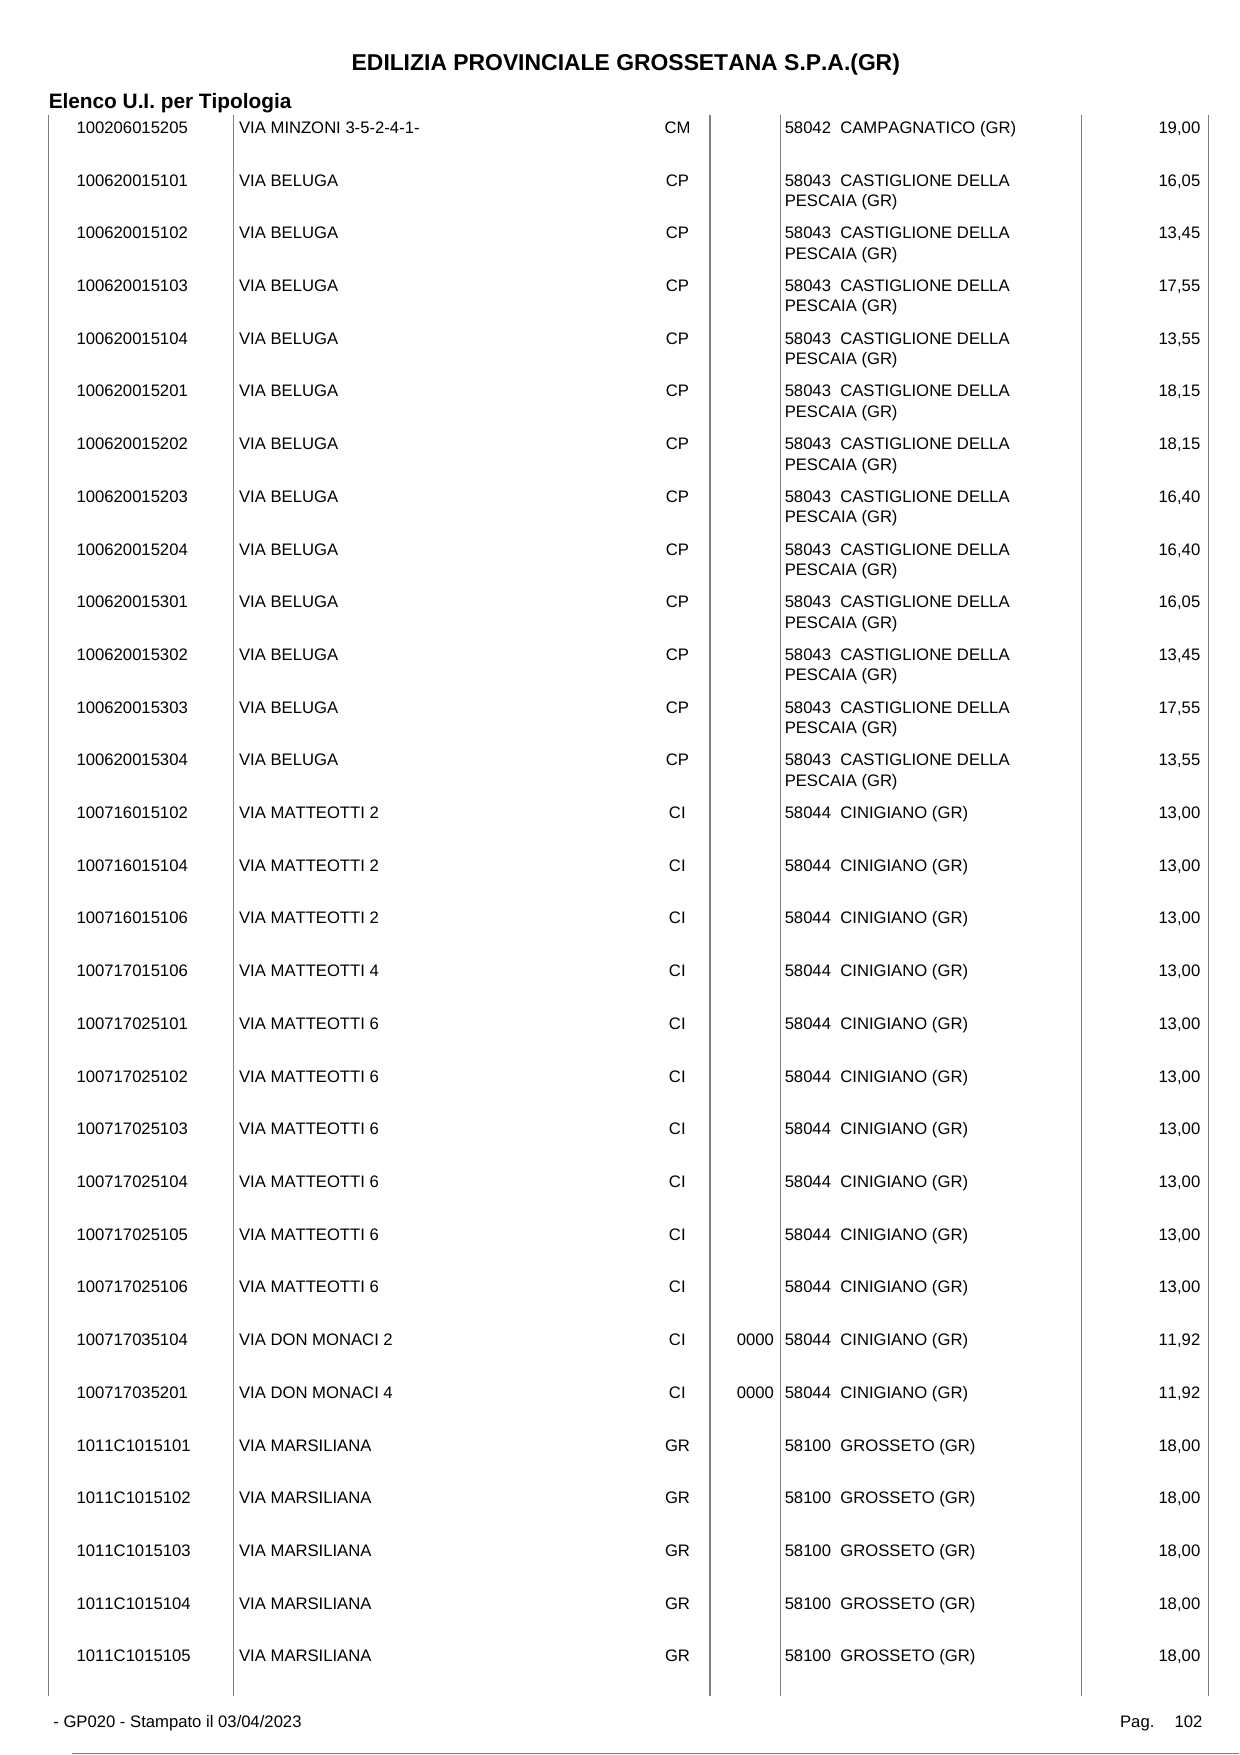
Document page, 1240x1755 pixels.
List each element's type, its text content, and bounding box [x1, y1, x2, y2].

table_cell 1011C1015101 [49, 1432, 233, 1485]
table_cell [711, 1011, 780, 1063]
table_cell 16,40 [1082, 484, 1208, 536]
table_cell 1011C1015104 [49, 1590, 233, 1643]
table_cell 1011C1015103 [49, 1538, 233, 1590]
table_cell 58043 CASTIGLIONE DELLA PESCAIA (GR) [781, 536, 1081, 589]
table_cell [589, 325, 646, 378]
table_cell 13,00 [1082, 958, 1208, 1011]
table_cell CI [646, 853, 709, 905]
table_cell CI [646, 958, 709, 1011]
table_cell VIA DON MONACI 2 [234, 1327, 588, 1379]
table_cell CP [646, 325, 709, 378]
table_cell 100717025105 [49, 1221, 233, 1274]
table_cell [711, 800, 780, 852]
table_cell 100206015205 [49, 115, 233, 167]
table_cell 11,92 [1082, 1327, 1208, 1379]
table_cell 100620015104 [49, 325, 233, 378]
table_cell 100717035104 [49, 1327, 233, 1379]
table_cell 58043 CASTIGLIONE DELLA PESCAIA (GR) [781, 325, 1081, 378]
table_cell 11,92 [1082, 1380, 1208, 1432]
table_cell [589, 1169, 646, 1221]
table_cell 16,05 [1082, 167, 1208, 220]
table_cell 100620015202 [49, 431, 233, 483]
table_cell 58043 CASTIGLIONE DELLA PESCAIA (GR) [781, 484, 1081, 536]
table_cell [711, 484, 780, 536]
table_cell VIA MARSILIANA [234, 1485, 588, 1538]
table_cell VIA MATTEOTTI 2 [234, 800, 588, 852]
table_cell 13,00 [1082, 800, 1208, 852]
table_cell [589, 431, 646, 483]
table_cell 19,00 [1082, 115, 1208, 167]
table_cell 13,55 [1082, 325, 1208, 378]
table_cell [589, 853, 646, 905]
table_cell 100620015203 [49, 484, 233, 536]
table_cell VIA MARSILIANA [234, 1538, 588, 1590]
table_cell 100717025103 [49, 1116, 233, 1169]
table_cell VIA BELUGA [234, 536, 588, 589]
table_cell 100620015204 [49, 536, 233, 589]
table_cell [711, 1221, 780, 1274]
table_cell [589, 694, 646, 747]
table_cell 58044 CINIGIANO (GR) [781, 1221, 1081, 1274]
table_cell 100717015106 [49, 958, 233, 1011]
table_cell [589, 958, 646, 1011]
table_cell [589, 115, 646, 167]
table_cell CP [646, 694, 709, 747]
table_cell VIA BELUGA [234, 642, 588, 694]
table_cell [589, 1590, 646, 1643]
table_cell GR [646, 1538, 709, 1590]
table_cell [589, 167, 646, 220]
table_cell [711, 536, 780, 589]
table_cell 58100 GROSSETO (GR) [781, 1485, 1081, 1538]
table_cell VIA MATTEOTTI 2 [234, 853, 588, 905]
table_cell 58100 GROSSETO (GR) [781, 1590, 1081, 1643]
table_cell CI [646, 905, 709, 958]
table_cell 58042 CAMPAGNATICO (GR) [781, 115, 1081, 167]
table_cell [711, 589, 780, 642]
table_cell 100716015106 [49, 905, 233, 958]
table_cell [589, 1538, 646, 1590]
table_cell 16,05 [1082, 589, 1208, 642]
table_cell 58044 CINIGIANO (GR) [781, 1380, 1081, 1432]
table_cell CP [646, 747, 709, 800]
table_cell 100620015201 [49, 378, 233, 431]
table_cell [589, 1221, 646, 1274]
table_cell CP [646, 167, 709, 220]
table_cell 100620015102 [49, 220, 233, 273]
table_cell GR [646, 1432, 709, 1485]
table_cell VIA BELUGA [234, 325, 588, 378]
table_cell [589, 1274, 646, 1327]
table_cell 18,00 [1082, 1485, 1208, 1538]
table_cell [589, 536, 646, 589]
table_cell 17,55 [1082, 273, 1208, 325]
table_cell 18,15 [1082, 431, 1208, 483]
table_cell 100716015104 [49, 853, 233, 905]
table_cell 1011C1015105 [49, 1643, 233, 1696]
table_cell 100717025102 [49, 1063, 233, 1116]
table_cell CI [646, 1063, 709, 1116]
table_cell VIA BELUGA [234, 431, 588, 483]
table_cell VIA MATTEOTTI 6 [234, 1063, 588, 1116]
table_cell VIA BELUGA [234, 378, 588, 431]
table_cell 58044 CINIGIANO (GR) [781, 1063, 1081, 1116]
table_cell [711, 220, 780, 273]
table_cell [711, 273, 780, 325]
table_cell VIA MATTEOTTI 4 [234, 958, 588, 1011]
table_cell VIA BELUGA [234, 589, 588, 642]
table_cell 58100 GROSSETO (GR) [781, 1643, 1081, 1696]
table_cell 13,00 [1082, 905, 1208, 958]
table_cell VIA MATTEOTTI 6 [234, 1116, 588, 1169]
table_cell [589, 220, 646, 273]
table_cell 58043 CASTIGLIONE DELLA PESCAIA (GR) [781, 642, 1081, 694]
table_cell [711, 378, 780, 431]
table_cell GR [646, 1643, 709, 1696]
table_cell 13,00 [1082, 1274, 1208, 1327]
table_cell 18,00 [1082, 1590, 1208, 1643]
table_cell [711, 694, 780, 747]
table_cell CP [646, 484, 709, 536]
table_cell 100717035201 [49, 1380, 233, 1432]
table_cell 13,00 [1082, 1063, 1208, 1116]
table_cell 100717025104 [49, 1169, 233, 1221]
table_cell 100620015301 [49, 589, 233, 642]
table_cell 58044 CINIGIANO (GR) [781, 1274, 1081, 1327]
table_cell [711, 1169, 780, 1221]
table_cell [711, 853, 780, 905]
table_cell [711, 1643, 780, 1696]
table_cell VIA BELUGA [234, 694, 588, 747]
table_cell 100717025101 [49, 1011, 233, 1063]
table_cell [711, 958, 780, 1011]
table_cell VIA MARSILIANA [234, 1643, 588, 1696]
table_cell CI [646, 1380, 709, 1432]
table_cell VIA MARSILIANA [234, 1432, 588, 1485]
table_cell 18,00 [1082, 1432, 1208, 1485]
table_cell [589, 1116, 646, 1169]
table_cell [711, 325, 780, 378]
table_cell 58043 CASTIGLIONE DELLA PESCAIA (GR) [781, 273, 1081, 325]
table_cell 18,00 [1082, 1643, 1208, 1696]
table_cell CI [646, 800, 709, 852]
table_cell [589, 1063, 646, 1116]
table_cell 58043 CASTIGLIONE DELLA PESCAIA (GR) [781, 694, 1081, 747]
table_cell 18,15 [1082, 378, 1208, 431]
table_cell 58044 CINIGIANO (GR) [781, 1327, 1081, 1379]
table_cell 18,00 [1082, 1538, 1208, 1590]
table_cell [589, 905, 646, 958]
table_cell CM [646, 115, 709, 167]
table_cell 100620015303 [49, 694, 233, 747]
table_cell [711, 1485, 780, 1538]
table_cell VIA BELUGA [234, 747, 588, 800]
table_cell GR [646, 1485, 709, 1538]
table_cell 0000 [711, 1380, 780, 1432]
table_cell VIA BELUGA [234, 220, 588, 273]
table_cell 100620015302 [49, 642, 233, 694]
table_cell [589, 747, 646, 800]
table_cell [589, 1380, 646, 1432]
table_cell 58044 CINIGIANO (GR) [781, 1169, 1081, 1221]
table_cell 58100 GROSSETO (GR) [781, 1432, 1081, 1485]
table_cell 58043 CASTIGLIONE DELLA PESCAIA (GR) [781, 589, 1081, 642]
table_cell 58044 CINIGIANO (GR) [781, 1116, 1081, 1169]
table_cell [711, 642, 780, 694]
table_cell VIA MATTEOTTI 6 [234, 1169, 588, 1221]
table_cell [589, 1011, 646, 1063]
table_cell CI [646, 1011, 709, 1063]
table_cell VIA MARSILIANA [234, 1590, 588, 1643]
table_cell 100620015103 [49, 273, 233, 325]
table_cell 100716015102 [49, 800, 233, 852]
table_cell 58044 CINIGIANO (GR) [781, 1011, 1081, 1063]
table_cell CI [646, 1169, 709, 1221]
table_cell 13,00 [1082, 853, 1208, 905]
table_cell 58043 CASTIGLIONE DELLA PESCAIA (GR) [781, 378, 1081, 431]
table_cell VIA MATTEOTTI 2 [234, 905, 588, 958]
table_cell VIA MINZONI 3-5-2-4-1- [234, 115, 588, 167]
table_cell [711, 747, 780, 800]
table_cell CP [646, 220, 709, 273]
table_cell 1011C1015102 [49, 1485, 233, 1538]
table_cell 13,00 [1082, 1169, 1208, 1221]
table_cell 13,45 [1082, 642, 1208, 694]
table_cell 58043 CASTIGLIONE DELLA PESCAIA (GR) [781, 220, 1081, 273]
table_cell CI [646, 1221, 709, 1274]
table_cell [589, 589, 646, 642]
table_cell 100620015101 [49, 167, 233, 220]
table_cell VIA MATTEOTTI 6 [234, 1011, 588, 1063]
table_cell 58100 GROSSETO (GR) [781, 1538, 1081, 1590]
table_cell CI [646, 1327, 709, 1379]
table_cell VIA BELUGA [234, 484, 588, 536]
table_cell CI [646, 1116, 709, 1169]
table_cell [711, 115, 780, 167]
table_cell 13,00 [1082, 1116, 1208, 1169]
table_cell CI [646, 1274, 709, 1327]
table_cell 13,45 [1082, 220, 1208, 273]
table_cell VIA BELUGA [234, 167, 588, 220]
table_cell 16,40 [1082, 536, 1208, 589]
table_cell 58043 CASTIGLIONE DELLA PESCAIA (GR) [781, 431, 1081, 483]
table_cell GR [646, 1590, 709, 1643]
table_cell [589, 378, 646, 431]
table_cell 13,55 [1082, 747, 1208, 800]
table_cell [589, 800, 646, 852]
table_cell CP [646, 431, 709, 483]
table_cell [589, 1485, 646, 1538]
table_cell CP [646, 273, 709, 325]
table_cell [589, 273, 646, 325]
table_cell [711, 167, 780, 220]
table_cell 58044 CINIGIANO (GR) [781, 800, 1081, 852]
table_cell 58044 CINIGIANO (GR) [781, 958, 1081, 1011]
table_cell [711, 1590, 780, 1643]
table_cell [589, 1643, 646, 1696]
table_cell CP [646, 642, 709, 694]
table_cell VIA DON MONACI 4 [234, 1380, 588, 1432]
table_cell [589, 642, 646, 694]
table_cell 58044 CINIGIANO (GR) [781, 853, 1081, 905]
table_cell 13,00 [1082, 1221, 1208, 1274]
table_cell 100717025106 [49, 1274, 233, 1327]
table_cell 0000 [711, 1327, 780, 1379]
table_cell 13,00 [1082, 1011, 1208, 1063]
table_cell [711, 905, 780, 958]
table_cell [589, 484, 646, 536]
table_cell CP [646, 536, 709, 589]
table_cell [589, 1432, 646, 1485]
table_cell [711, 1432, 780, 1485]
table_cell 58044 CINIGIANO (GR) [781, 905, 1081, 958]
table_cell [589, 1327, 646, 1379]
table_cell 100620015304 [49, 747, 233, 800]
table_cell [711, 1538, 780, 1590]
table_cell [711, 1116, 780, 1169]
table_cell 58043 CASTIGLIONE DELLA PESCAIA (GR) [781, 167, 1081, 220]
table_cell [711, 1274, 780, 1327]
table_cell [711, 1063, 780, 1116]
table_cell CP [646, 378, 709, 431]
table_cell VIA MATTEOTTI 6 [234, 1274, 588, 1327]
table_cell 58043 CASTIGLIONE DELLA PESCAIA (GR) [781, 747, 1081, 800]
table_cell 17,55 [1082, 694, 1208, 747]
table_cell [711, 431, 780, 483]
table_cell VIA BELUGA [234, 273, 588, 325]
table_cell VIA MATTEOTTI 6 [234, 1221, 588, 1274]
table_cell CP [646, 589, 709, 642]
